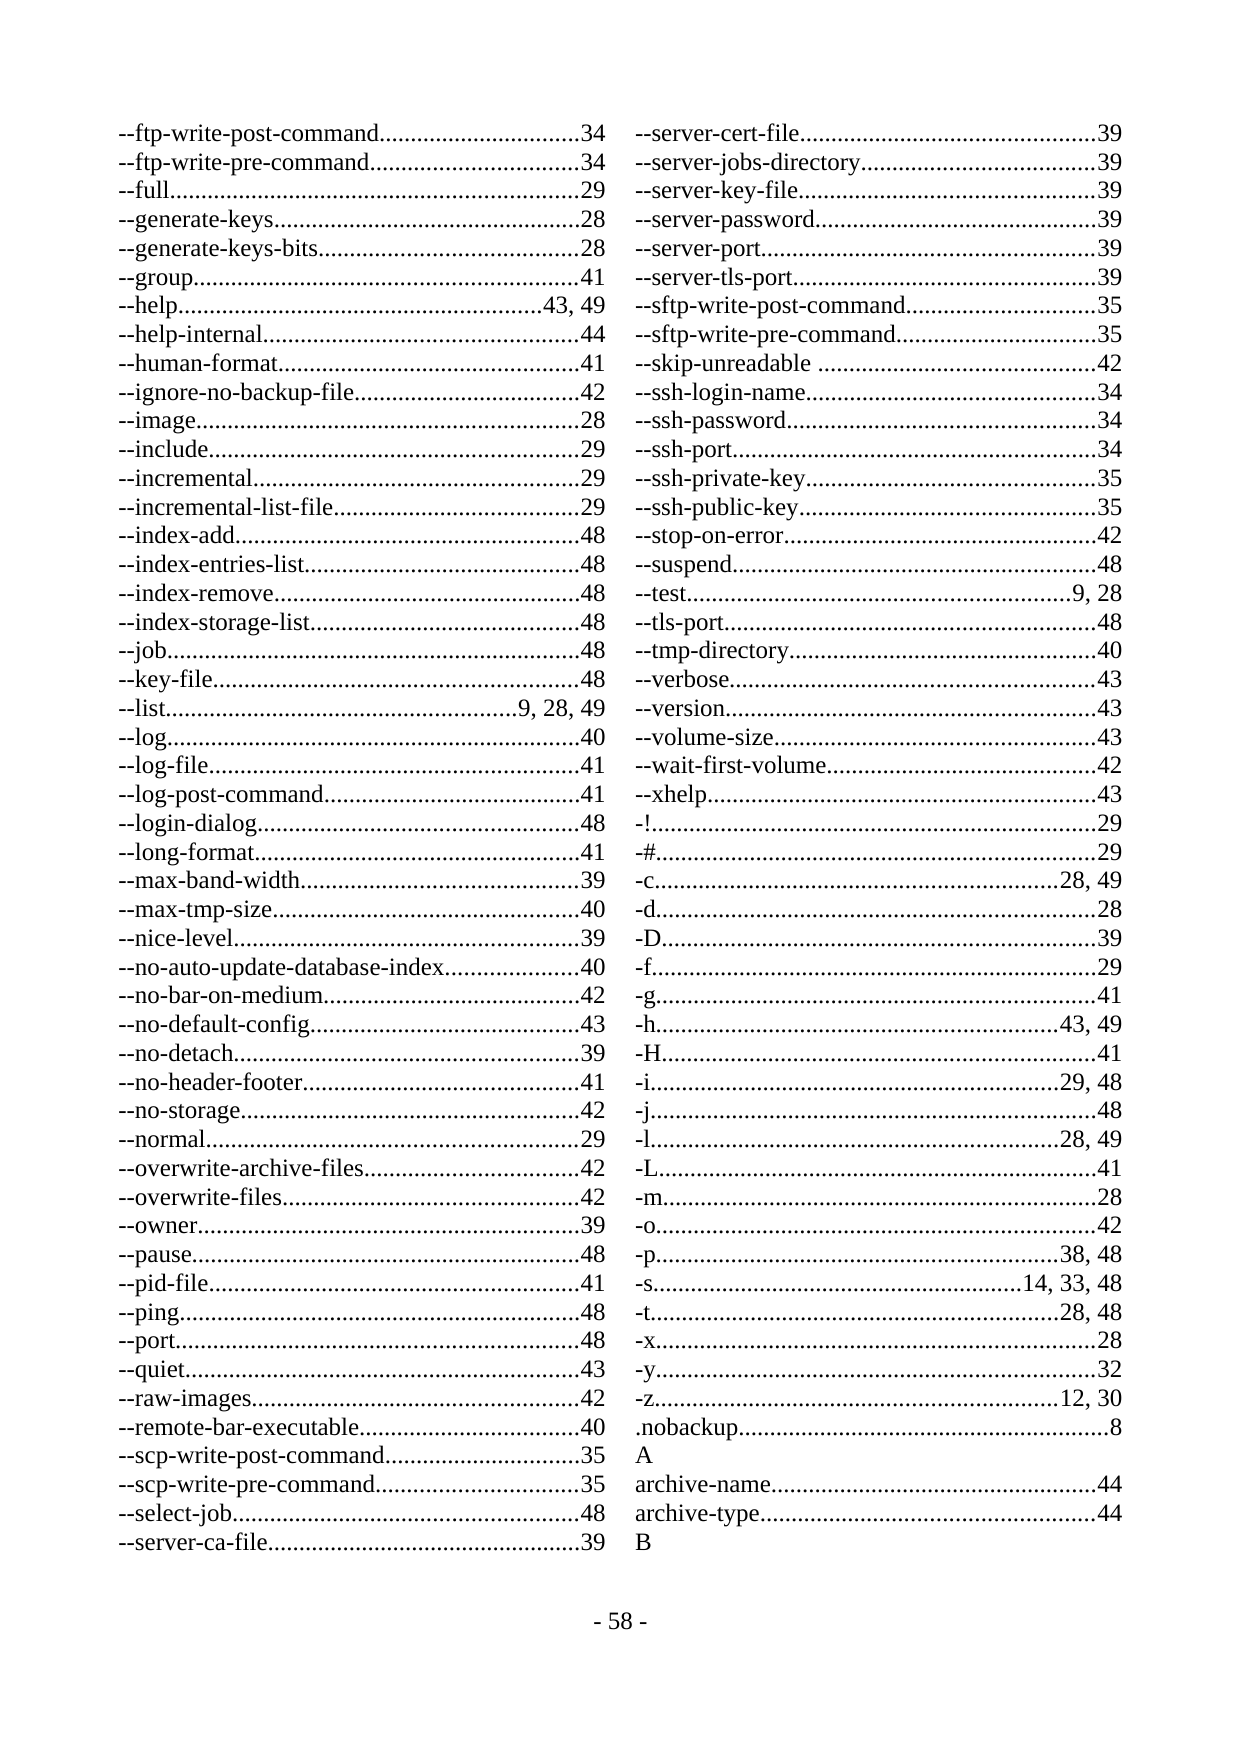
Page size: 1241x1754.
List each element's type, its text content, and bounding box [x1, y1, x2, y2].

text --xhelp 43 [635, 779, 1122, 808]
text --ping 48 [118, 1297, 605, 1326]
text --ssh-public-key 35 [635, 492, 1122, 521]
text --normal 29 [118, 1124, 605, 1153]
text --log-file 41 [118, 751, 605, 779]
text --no-default-config 43 [118, 1009, 605, 1038]
text --sftp-write-post-command 35 [635, 291, 1122, 319]
text -y 32 [635, 1354, 1122, 1383]
text --verbose 43 [635, 664, 1122, 693]
text --pause 48 [118, 1239, 605, 1268]
text --sftp-write-pre-command 35 [635, 319, 1122, 348]
text --quiet 43 [118, 1354, 605, 1383]
text -s 14, 33, 48 [635, 1268, 1122, 1297]
text -o 42 [635, 1211, 1122, 1239]
text -m 28 [635, 1182, 1122, 1211]
text --index-add 48 [118, 521, 605, 549]
text -L 41 [635, 1153, 1122, 1182]
text --ssh-port 34 [635, 434, 1122, 463]
text --owner 39 [118, 1211, 605, 1239]
text --overwrite-files 42 [118, 1182, 605, 1211]
text --help 43, 49 [118, 291, 605, 319]
text -x 28 [635, 1326, 1122, 1354]
text --image 28 [118, 406, 605, 434]
text --server-key-file 39 [635, 176, 1122, 204]
text --incremental-list-file 29 [118, 492, 605, 521]
text --max-band-width 39 [118, 866, 605, 894]
text --tls-port 48 [635, 607, 1122, 636]
text -j 48 [635, 1096, 1122, 1124]
text --human-format 41 [118, 348, 605, 377]
text --no-storage 42 [118, 1096, 605, 1124]
text A [635, 1441, 1122, 1469]
text -! 29 [635, 808, 1122, 837]
text --no-bar-on-medium 42 [118, 981, 605, 1009]
text --scp-write-post-command 35 [118, 1441, 605, 1469]
text -f 29 [635, 952, 1122, 981]
text --key-file 48 [118, 664, 605, 693]
text --volume-size 43 [635, 722, 1122, 751]
text --ssh-login-name 34 [635, 377, 1122, 406]
text -c 28, 49 [635, 866, 1122, 894]
text --ftp-write-pre-command 34 [118, 147, 605, 176]
text -z 12, 30 [635, 1383, 1122, 1412]
text --raw-images 42 [118, 1383, 605, 1412]
text -i 29, 48 [635, 1067, 1122, 1096]
text -l 28, 49 [635, 1124, 1122, 1153]
text archive-name 44 [635, 1469, 1122, 1498]
text --no-auto-update-database-index 40 [118, 952, 605, 981]
text --version 43 [635, 693, 1122, 722]
text -# 29 [635, 837, 1122, 866]
text --port 48 [118, 1326, 605, 1354]
text --include 29 [118, 434, 605, 463]
text -D 39 [635, 923, 1122, 952]
text --server-port 39 [635, 233, 1122, 262]
text --server-ca-file 39 [118, 1527, 605, 1556]
text -t 28, 48 [635, 1297, 1122, 1326]
text --help-internal 44 [118, 319, 605, 348]
text --overwrite-archive-files 42 [118, 1153, 605, 1182]
text --scp-write-pre-command 35 [118, 1469, 605, 1498]
text --nice-level 39 [118, 923, 605, 952]
text --server-jobs-directory 39 [635, 147, 1122, 176]
text --max-tmp-size 40 [118, 894, 605, 923]
text .nobackup 8 [635, 1412, 1122, 1441]
text --stop-on-error 42 [635, 521, 1122, 549]
text --remote-bar-executable 40 [118, 1412, 605, 1441]
text --login-dialog 48 [118, 808, 605, 837]
text --server-cert-file 39 [635, 118, 1122, 147]
text B [635, 1527, 1122, 1556]
text --full 29 [118, 176, 605, 204]
text --log-post-command 41 [118, 779, 605, 808]
text --generate-keys 28 [118, 204, 605, 233]
text --index-remove 48 [118, 578, 605, 607]
text --index-entries-list 48 [118, 549, 605, 578]
text --pid-file 41 [118, 1268, 605, 1297]
text --list 9, 28, 49 [118, 693, 605, 722]
text archive-type 44 [635, 1498, 1122, 1527]
text --job 48 [118, 636, 605, 664]
text -p 38, 48 [635, 1239, 1122, 1268]
text --select-job 48 [118, 1498, 605, 1527]
text --server-tls-port 39 [635, 262, 1122, 291]
text --long-format 41 [118, 837, 605, 866]
text -H 41 [635, 1038, 1122, 1067]
text --server-password 39 [635, 204, 1122, 233]
text --group 41 [118, 262, 605, 291]
text --no-header-footer 41 [118, 1067, 605, 1096]
text --generate-keys-bits 28 [118, 233, 605, 262]
text --incremental 29 [118, 463, 605, 492]
text --ignore-no-backup-file 42 [118, 377, 605, 406]
text --ftp-write-post-command 34 [118, 118, 605, 147]
text --skip-unreadable 42 [635, 348, 1122, 377]
text -g 41 [635, 981, 1122, 1009]
text -h 43, 49 [635, 1009, 1122, 1038]
text --index-storage-list 48 [118, 607, 605, 636]
text --log 40 [118, 722, 605, 751]
text --ssh-private-key 35 [635, 463, 1122, 492]
text -d 28 [635, 894, 1122, 923]
text --wait-first-volume 42 [635, 751, 1122, 779]
text --no-detach 39 [118, 1038, 605, 1067]
text --ssh-password 34 [635, 406, 1122, 434]
text --test 9, 28 [635, 578, 1122, 607]
text --tmp-directory 40 [635, 636, 1122, 664]
text --suspend 48 [635, 549, 1122, 578]
